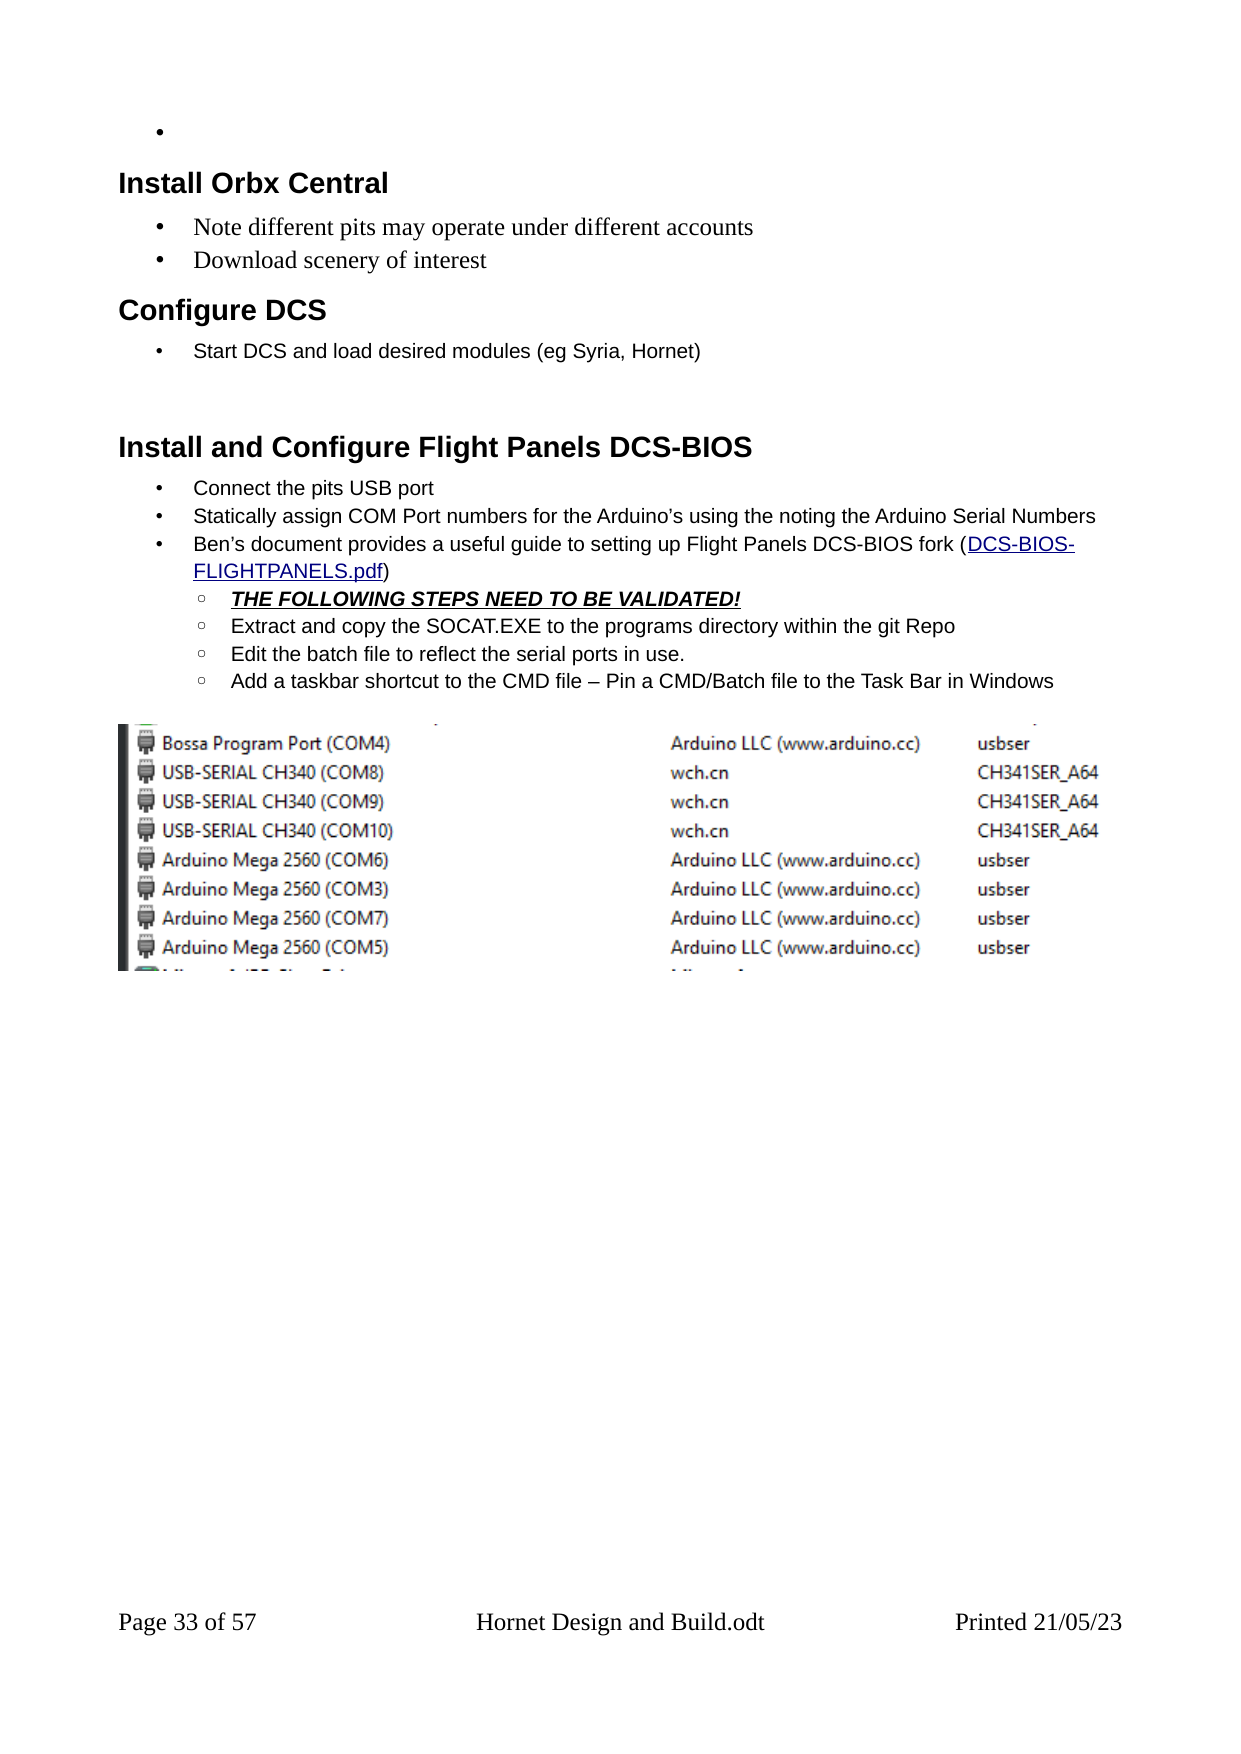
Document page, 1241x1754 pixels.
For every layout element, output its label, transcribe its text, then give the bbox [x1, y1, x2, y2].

picture [118, 724, 1123, 971]
subtitle Install and Configure Flight Panels DCS-BIOS [118, 430, 1122, 464]
list Extract and copy the SOCAT.EXE to the programs directory within the git Repo [193, 614, 1122, 638]
list Ben’s document provides a useful guide to setting up Flight Panels DCS-BIOS fork (DCS-BIOS-FLIGHTPANELS.pdf) [156, 531, 1122, 583]
list Connect the pits USB port [156, 476, 1122, 500]
list Add a taskbar shortcut to the CMD file – Pin a CMD/Batch file to the Task Bar in Windows [193, 669, 1122, 693]
list Edit the batch file to reflect the serial ports in use. [193, 642, 1122, 666]
list Start DCS and load desired modules (eg Syria, Hornet) [156, 339, 1122, 363]
list Note different pits may operate under different accounts [156, 212, 1122, 241]
subtitle Install Orbx Central [118, 166, 1122, 199]
subtitle Configure DCS [118, 293, 1122, 326]
list Statically assign COM Port numbers for the Arduino’s using the noting the Arduino Serial Numbers [156, 504, 1122, 528]
list THE FOLLOWING STEPS NEED TO BE VALIDATED! [193, 587, 1122, 611]
list Download scenery of interest [156, 245, 1122, 274]
